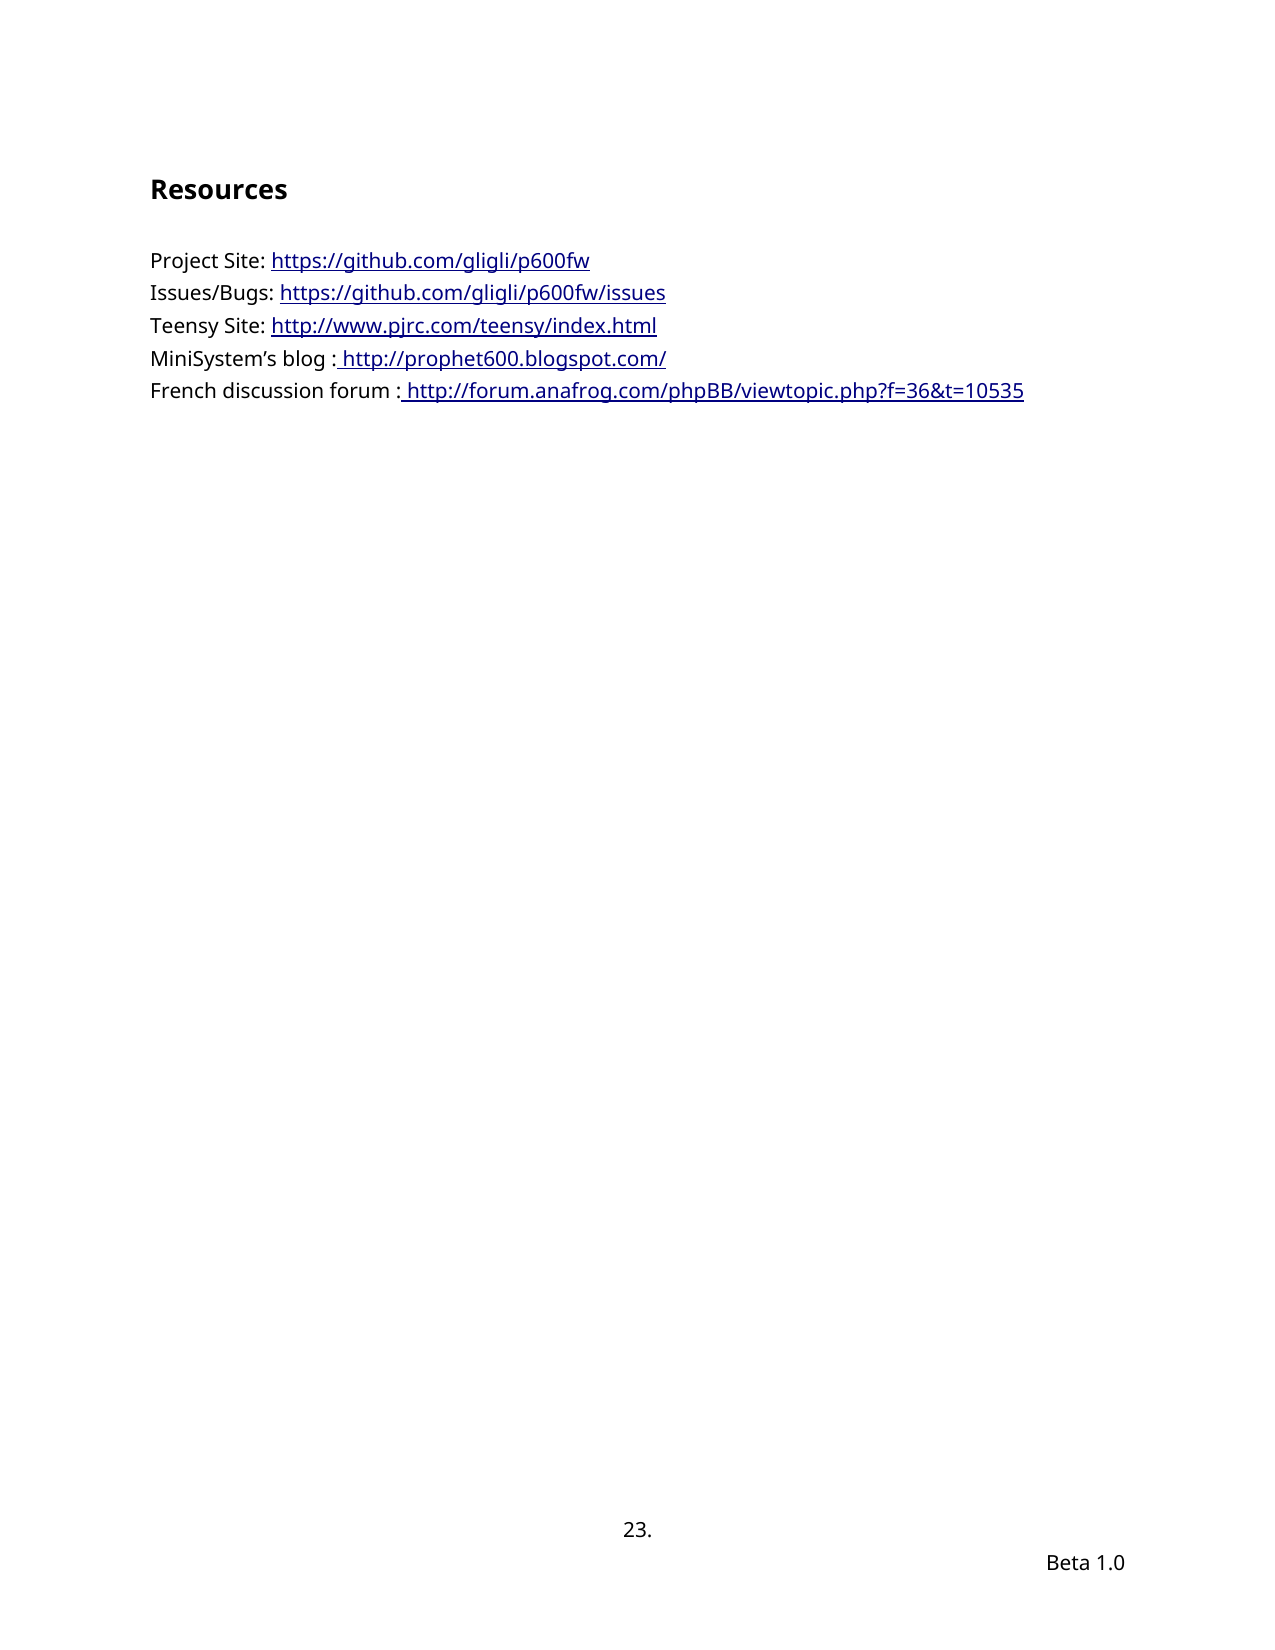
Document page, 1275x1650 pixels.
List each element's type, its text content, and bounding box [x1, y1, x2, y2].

text French discussion forum : http://forum.anafrog.com/phpBB/viewtopic.php?f=36&t=10535 [150, 376, 1125, 405]
text Project Site: https://github.com/gligli/p600fw [150, 246, 1125, 274]
subtitle Resources [150, 171, 1125, 208]
text MiniSystem’s blog : http://prophet600.blogspot.com/ [150, 344, 1125, 372]
text Issues/Bugs: https://github.com/gligli/p600fw/issues [150, 278, 1125, 307]
text Teensy Site: http://www.pjrc.com/teensy/index.html [150, 311, 1125, 339]
